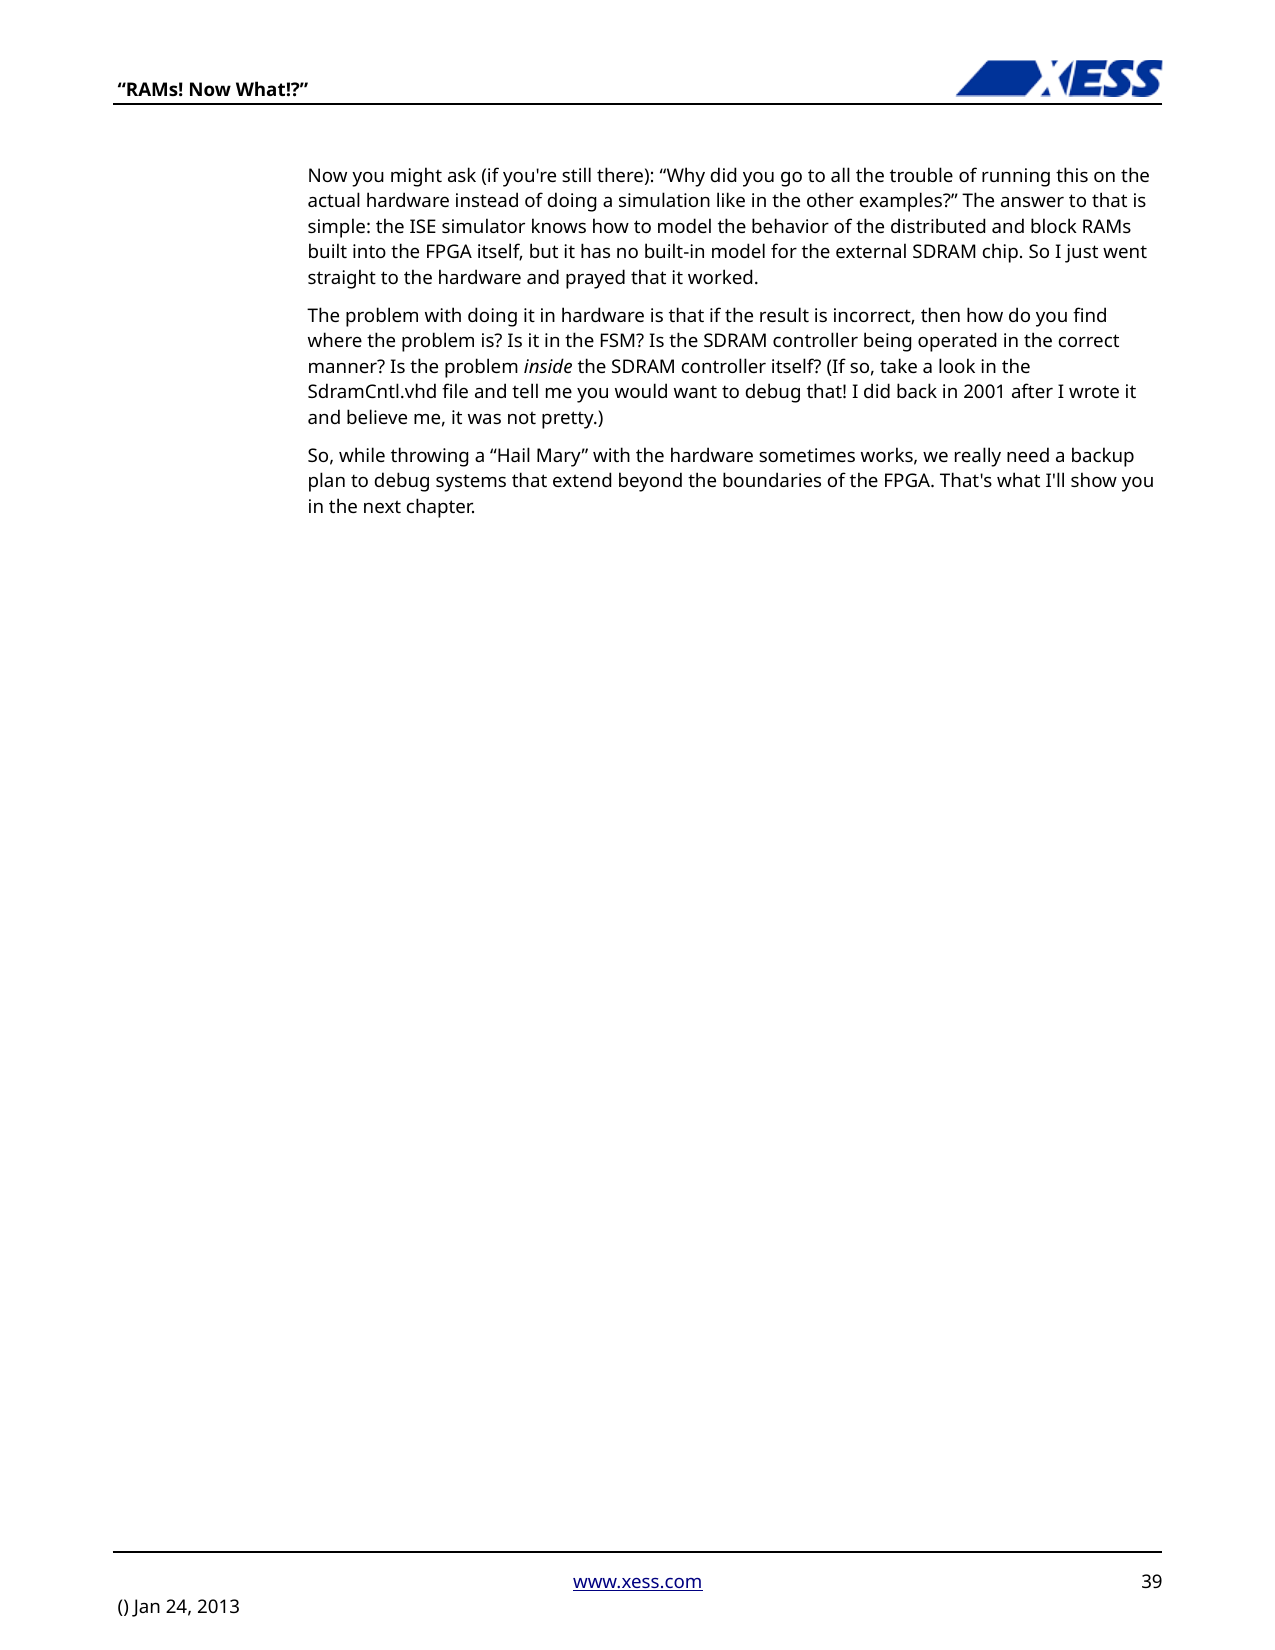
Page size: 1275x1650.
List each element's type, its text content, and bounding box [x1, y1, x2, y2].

text Now you might ask (if you're still there): “Why did you go to all the trouble of running this on the actual hardware instead of doing a simulation like in the other examples?” The answer to that is simple: the ISE simulator knows how to model the behavior of the distributed and block RAMs built into the FPGA itself, but it has no built-in model for the external SDRAM chip. So I just went straight to the hardware and prayed that it worked. [307, 162, 1162, 289]
text The problem with doing it in hardware is that if the result is incorrect, then how do you find where the problem is? Is it in the FSM? Is the SDRAM controller being operated in the correct manner? Is the problem inside the SDRAM controller itself? (If so, take a look in the SdramCntl.vhd file and tell me you would want to debug that! I did back in 2001 after I wrote it and believe me, it was not pretty.) [307, 302, 1162, 430]
picture [955, 60, 1163, 97]
text So, while throwing a “Hail Mary” with the hardware sometimes works, we really need a backup plan to debug systems that extend beyond the boundaries of the FPGA. That's what I'll show you in the next chapter. [307, 442, 1162, 519]
